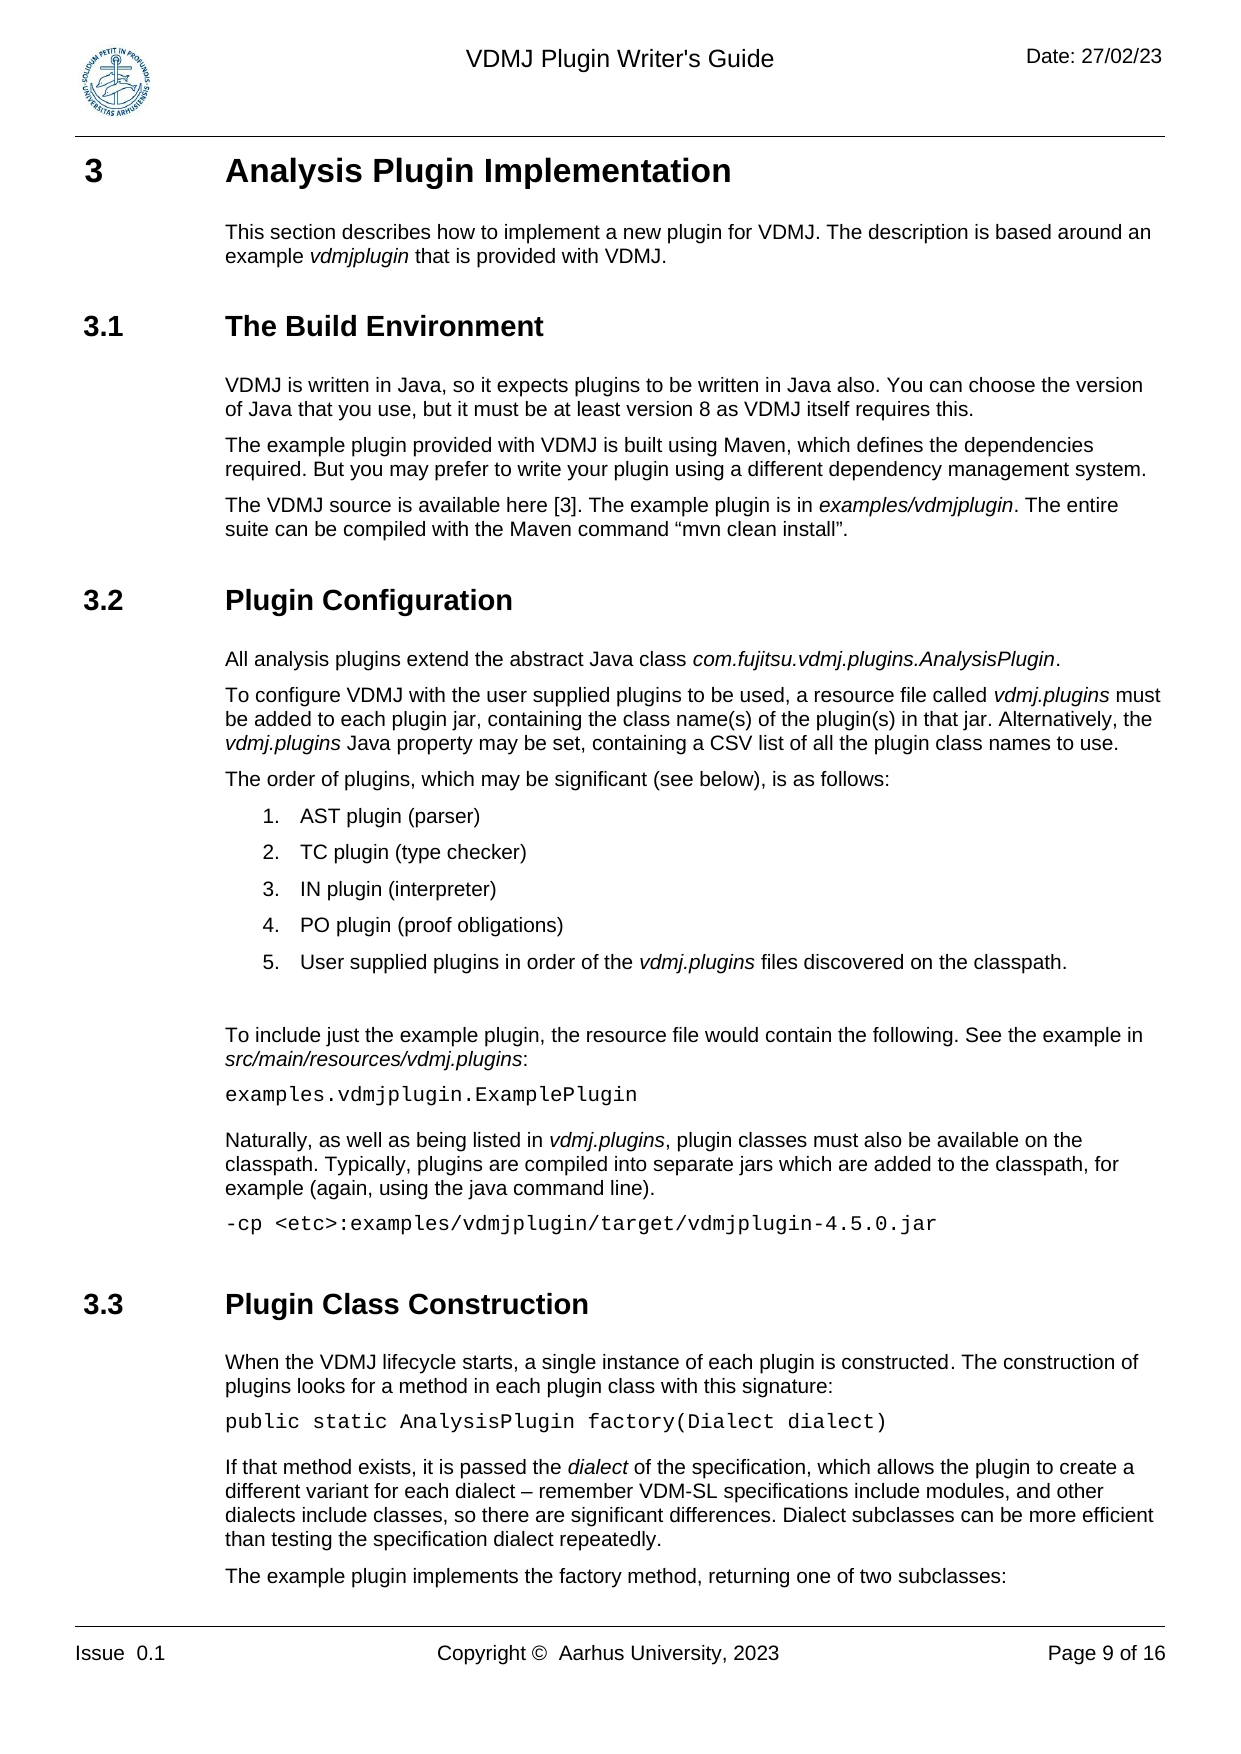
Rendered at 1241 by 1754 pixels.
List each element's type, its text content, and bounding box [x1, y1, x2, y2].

subtitle The Build Environment [75, 310, 1165, 343]
list AST plugin (parser) [262, 804, 1165, 828]
text All analysis plugins extend the abstract Java class com.fujitsu.vdmj.plugins.AnalysisPlugin. [225, 647, 1165, 671]
text -cp <etc>:examples/vdmjplugin/target/vdmjplugin-4.5.0.jar [225, 1213, 1165, 1235]
list PO plugin (proof obligations) [262, 913, 1165, 937]
list IN plugin (interpreter) [262, 877, 1165, 901]
text To include just the example plugin, the resource file would contain the following. See the example in src/main/resources/vdmj.plugins: [225, 1023, 1165, 1071]
text public static AnalysisPlugin factory(Dialect dialect) [225, 1411, 1165, 1433]
subtitle Plugin Configuration [75, 584, 1165, 617]
text The order of plugins, which may be significant (see below), is as follows: [225, 768, 1165, 792]
text examples.vdmjplugin.ExamplePlugin [225, 1083, 1165, 1106]
text If that method exists, it is passed the dialect of the specification, which allows the plugin to create a different variant for each dialect – remember VDM-SL specifications include modules, and other dialects include classes, so there are significant differences. Dialect subclasses can be more efficient than testing the specification dialect repeatedly. [225, 1456, 1165, 1551]
text VDMJ is written in Java, so it expects plugins to be written in Java also. You can choose the version of Java that you use, but it must be at least version 8 as VDMJ itself requires this. [225, 373, 1165, 421]
picture [78, 44, 153, 120]
text When the VDMJ lifecycle starts, a single instance of each plugin is constructed. The construction of plugins looks for a method in each plugin class with this signature: [225, 1350, 1165, 1398]
text Naturally, as well as being listed in vdmj.plugins, plugin classes must also be available on the classpath. Typically, plugins are compiled into separate jars which are added to the classpath, for example (again, using the java command line). [225, 1128, 1165, 1200]
list User supplied plugins in order of the vdmj.plugins files discovered on the classpath. [262, 950, 1165, 974]
text The example plugin provided with VDMJ is built using Maven, which defines the dependencies required. But you may prefer to write your plugin using a different dependency management system. [225, 433, 1165, 481]
text The VDMJ source is available here [3]. The example plugin is in examples/vdmjplugin. The entire suite can be compiled with the Maven command “mvn clean install”. [225, 494, 1165, 542]
text The example plugin implements the factory method, returning one of two subclasses: [225, 1564, 1165, 1588]
subtitle Analysis Plugin Implementation [75, 152, 1165, 190]
subtitle Plugin Class Construction [75, 1288, 1165, 1320]
text This section describes how to implement a new plugin for VDMJ. The description is based around an example vdmjplugin that is provided with VDMJ. [225, 220, 1165, 268]
text To configure VDMJ with the user supplied plugins to be used, a resource file called vdmj.plugins must be added to each plugin jar, containing the class name(s) of the plugin(s) in that jar. Alternatively, the vdmj.plugins Java property may be set, containing a CSV list of all the plugin class names to use. [225, 683, 1165, 755]
list TC plugin (type checker) [262, 841, 1165, 864]
